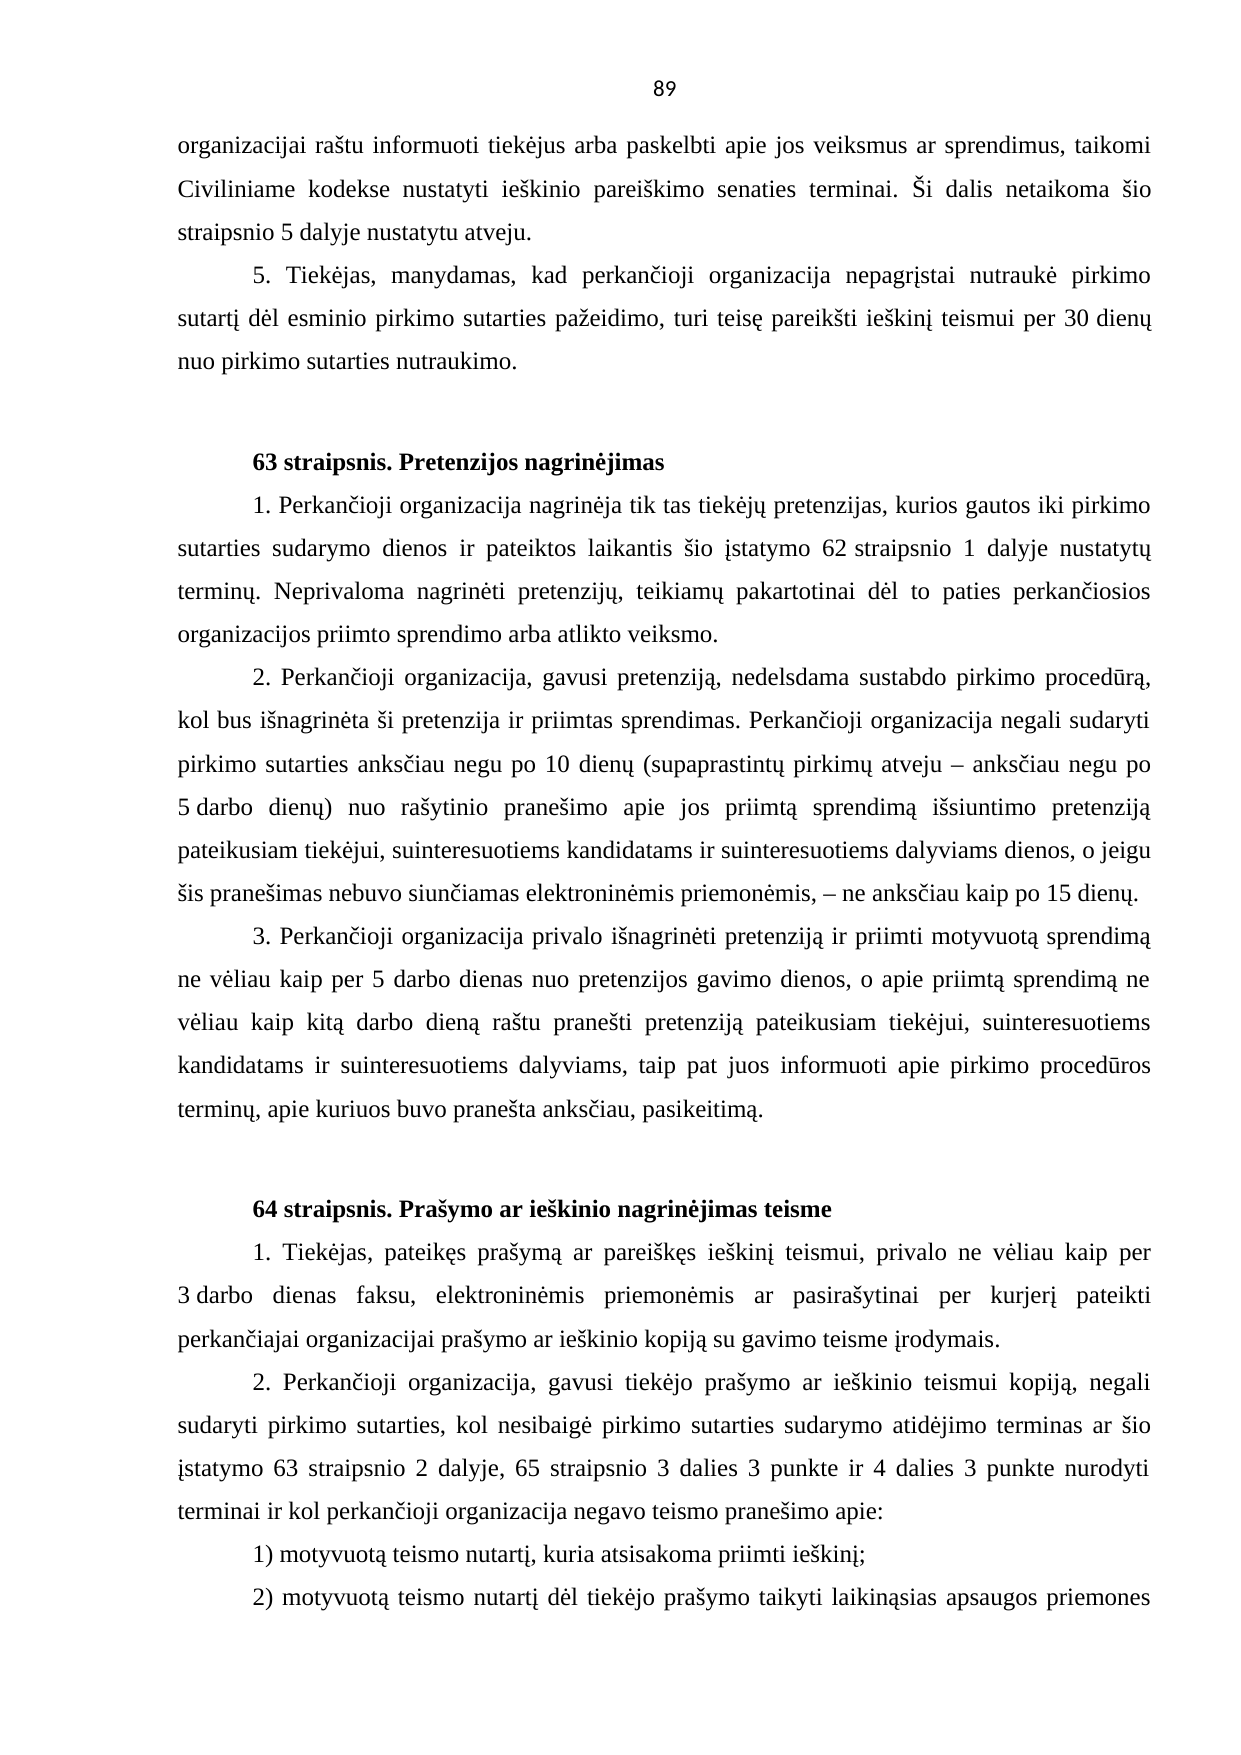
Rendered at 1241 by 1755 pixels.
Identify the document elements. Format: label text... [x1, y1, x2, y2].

text 2) motyvuotą teismo nutartį dėl tiekėjo prašymo taikyti laikinąsias apsaugos priemones [177, 1582, 1152, 1611]
text 2. Perkančioji organizacija, gavusi tiekėjo prašymo ar ieškinio teismui kopiją, negali sudaryti pirkimo sutarties, kol nesibaigė pirkimo sutarties sudarymo atidėjimo terminas ar šio įstatymo 63 straipsnio 2 dalyje, 65 straipsnio 3 dalies 3 punkte ir 4 dalies 3 punkte nurodyti terminai ir kol perkančioji organizacija negavo teismo pranešimo apie: [177, 1367, 1152, 1525]
text 1) motyvuotą teismo nutartį, kuria atsisakoma priimti ieškinį; [177, 1539, 1152, 1568]
text 63 straipsnis. Pretenzijos nagrinėjimas [177, 447, 1152, 476]
text 2. Perkančioji organizacija, gavusi pretenziją, nedelsdama sustabdo pirkimo procedūrą, kol bus išnagrinėta ši pretenzija ir priimtas sprendimas. Perkančioji organizacija negali sudaryti pirkimo sutarties anksčiau negu po 10 dienų (supaprastintų pirkimų atveju – anksčiau negu po 5 darbo dienų) nuo rašytinio pranešimo apie jos priimtą sprendimą išsiuntimo pretenziją pateikusiam tiekėjui, suinteresuotiems kandidatams ir suinteresuotiems dalyviams dienos, o jeigu šis pranešimas nebuvo siunčiamas elektroninėmis priemonėmis, – ne anksčiau kaip po 15 dienų. [177, 662, 1152, 907]
text 64 straipsnis. Prašymo ar ieškinio nagrinėjimas teisme [177, 1194, 1152, 1223]
text 1. Perkančioji organizacija nagrinėja tik tas tiekėjų pretenzijas, kurios gautos iki pirkimo sutarties sudarymo dienos ir pateiktos laikantis šio įstatymo 62 straipsnio 1 dalyje nustatytų terminų. Neprivaloma nagrinėti pretenzijų, teikiamų pakartotinai dėl to paties perkančiosios organizacijos priimto sprendimo arba atlikto veiksmo. [177, 490, 1152, 648]
text 5. Tiekėjas, manydamas, kad perkančioji organizacija nepagrįstai nutraukė pirkimo sutartį dėl esminio pirkimo sutarties pažeidimo, turi teisę pareikšti ieškinį teismui per 30 dienų nuo pirkimo sutarties nutraukimo. [177, 260, 1152, 375]
text 1. Tiekėjas, pateikęs prašymą ar pareiškęs ieškinį teismui, privalo ne vėliau kaip per 3 darbo dienas faksu, elektroninėmis priemonėmis ar pasirašytinai per kurjerį pateikti perkančiajai organizacijai prašymo ar ieškinio kopiją su gavimo teisme įrodymais. [177, 1237, 1152, 1352]
text organizacijai raštu informuoti tiekėjus arba paskelbti apie jos veiksmus ar sprendimus, taikomi Civiliniame kodekse nustatyti ieškinio pareiškimo senaties terminai. Ši dalis netaikoma šio straipsnio 5 dalyje nustatytu atveju. [177, 131, 1152, 246]
text 3. Perkančioji organizacija privalo išnagrinėti pretenziją ir priimti motyvuotą sprendimą ne vėliau kaip per 5 darbo dienas nuo pretenzijos gavimo dienos, o apie priimtą sprendimą ne vėliau kaip kitą darbo dieną raštu pranešti pretenziją pateikusiam tiekėjui, suinteresuotiems kandidatams ir suinteresuotiems dalyviams, taip pat juos informuoti apie pirkimo procedūros terminų, apie kuriuos buvo pranešta anksčiau, pasikeitimą. [177, 921, 1152, 1122]
